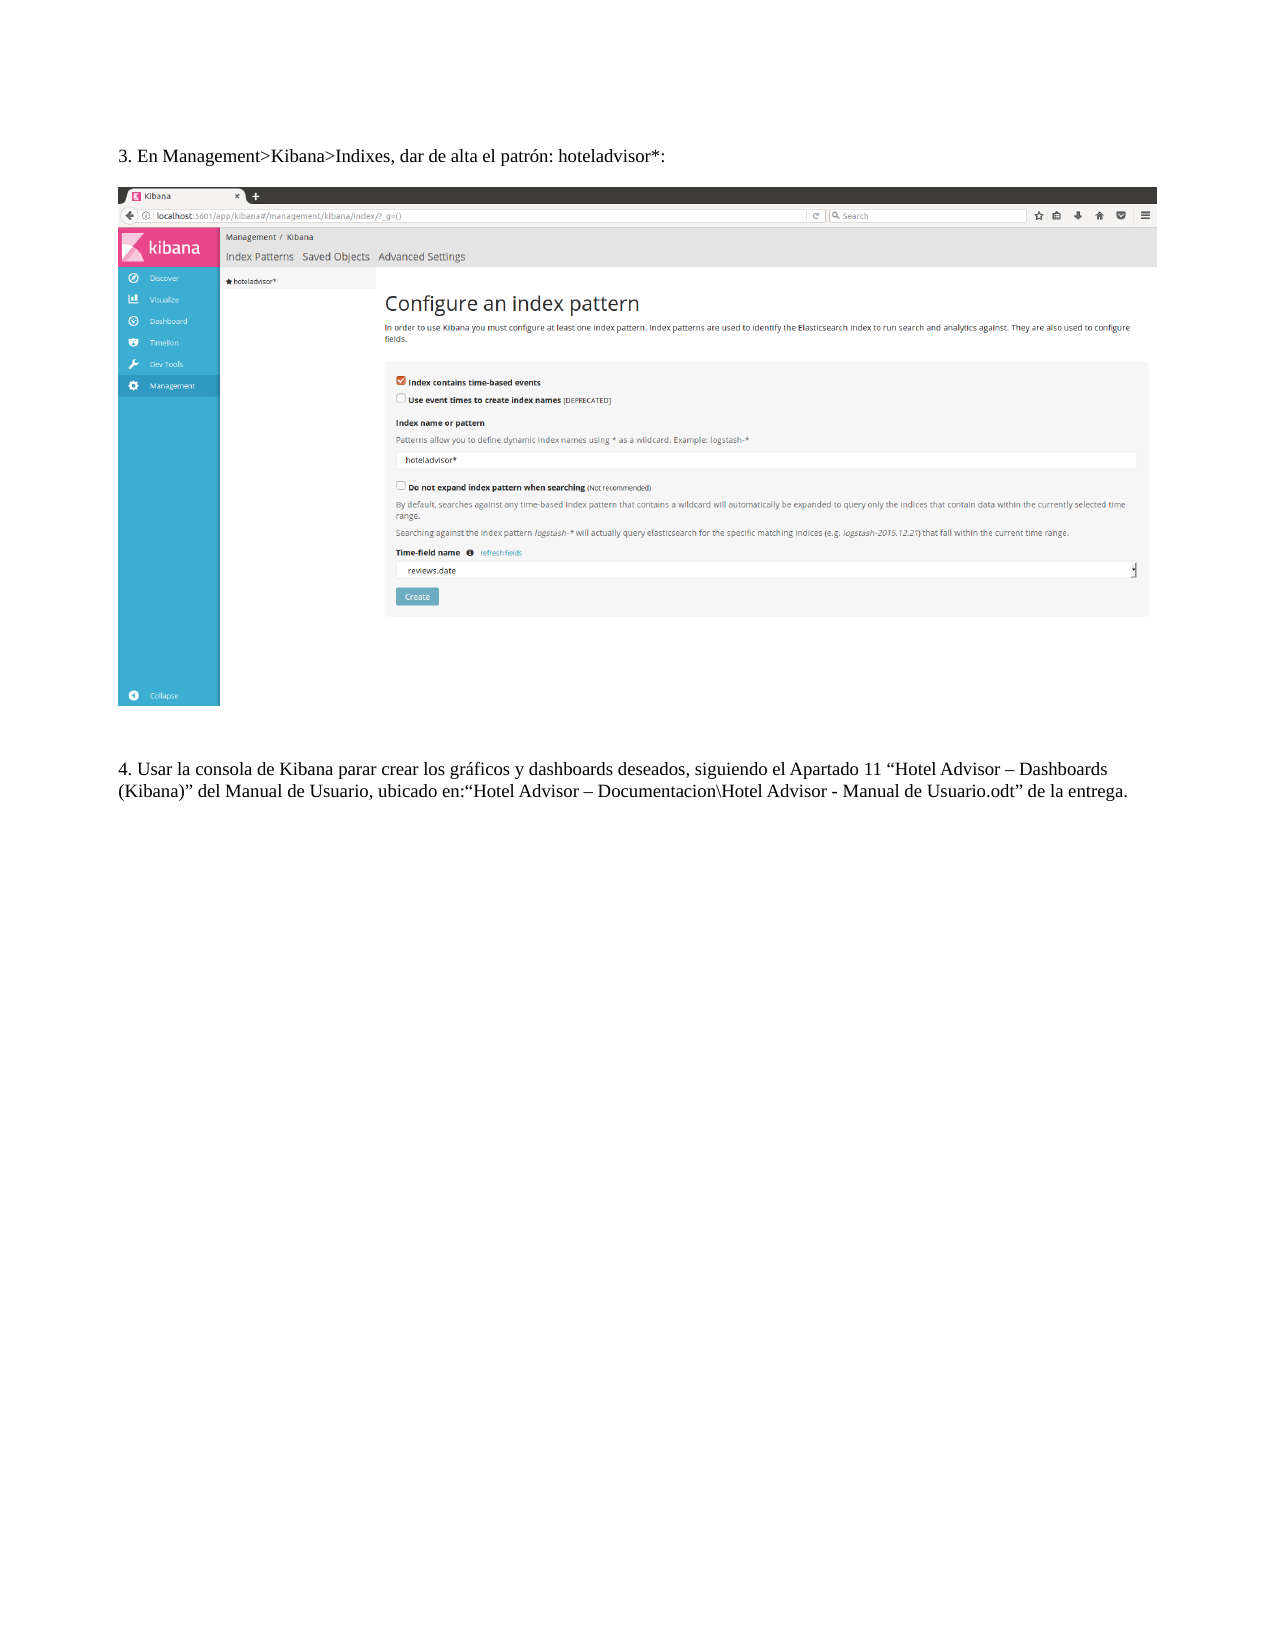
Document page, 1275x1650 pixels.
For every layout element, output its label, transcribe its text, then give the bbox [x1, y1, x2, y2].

text 3. En Management>Kibana>Indixes, dar de alta el patrón: hoteladvisor*: [118, 144, 1157, 166]
picture [118, 187, 1157, 706]
text 4. Usar la consola de Kibana parar crear los gráficos y dashboards deseados, siguiendo el Apartado 11 “Hotel Advisor – Dashboards (Kibana)” del Manual de Usuario, ubicado en:“Hotel Advisor – Documentacion\Hotel Advisor - Manual de Usuario.odt” de la entrega. [118, 758, 1157, 801]
